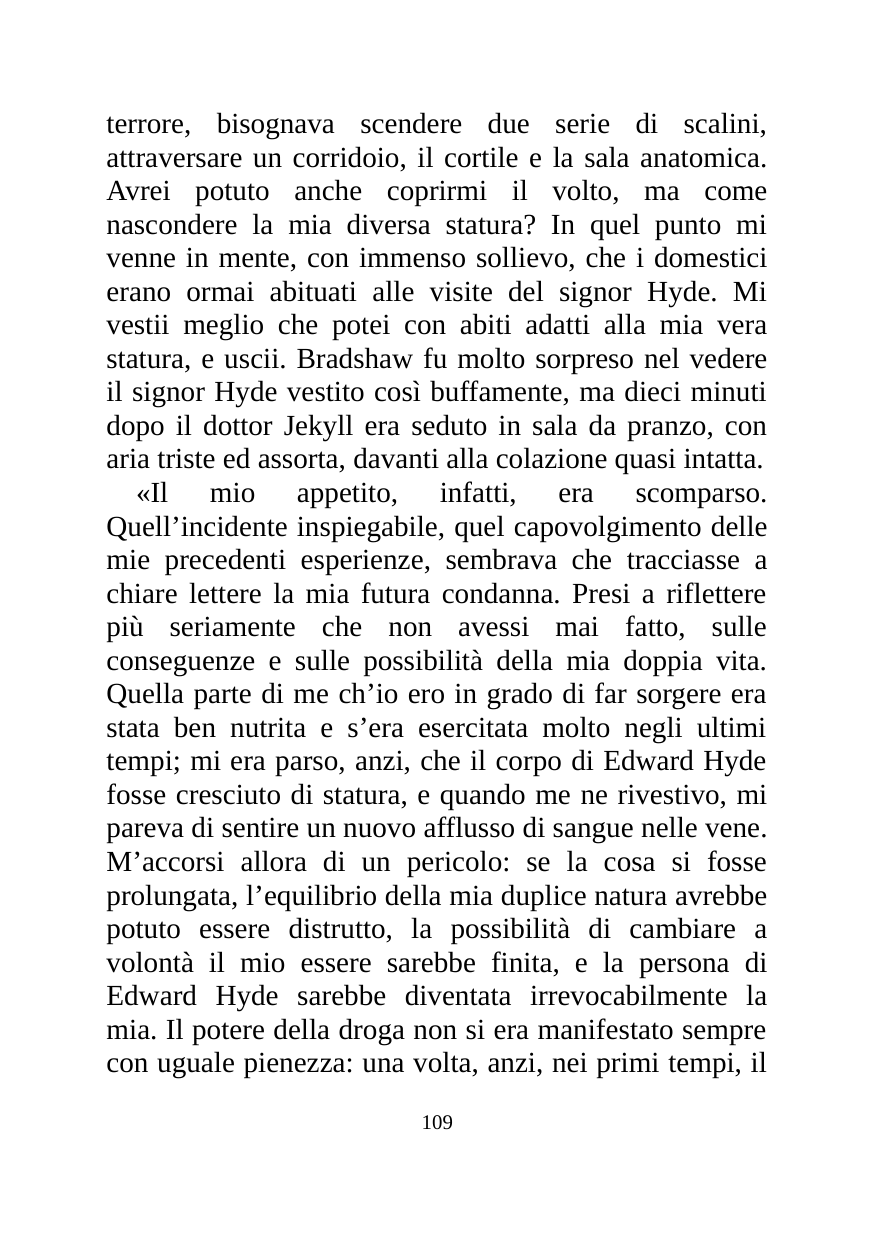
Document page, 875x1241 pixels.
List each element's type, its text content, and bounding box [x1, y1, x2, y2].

text «Il mio appetito, infatti, era scomparso. Quell’incidente inspiegabile, quel capovolgimento delle mie precedenti esperienze, sembrava che tracciasse a chiare lettere la mia futura condanna. Presi a riflettere più seriamente che non avessi mai fatto, sulle conseguenze e sulle possibilità della mia doppia vita. Quella parte di me ch’io ero in grado di far sorgere era stata ben nutrita e s’era esercitata molto negli ultimi tempi; mi era parso, anzi, che il corpo di Edward Hyde fosse cresciuto di statura, e quando me ne rivestivo, mi pareva di sentire un nuovo afflusso di sangue nelle vene. M’accorsi allora di un pericolo: se la cosa si fosse prolungata, l’equilibrio della mia duplice natura avrebbe potuto essere distrutto, la possibilità di cambiare a volontà il mio essere sarebbe finita, e la persona di Edward Hyde sarebbe diventata irrevocabilmente la mia. Il potere della droga non si era manifestato sempre con uguale pienezza: una volta, anzi, nei primi tempi, il [106, 475, 768, 1079]
text terrore, bisognava scendere due serie di scalini, attraversare un corridoio, il cortile e la sala anatomica. Avrei potuto anche coprirmi il volto, ma come nascondere la mia diversa statura? In quel punto mi venne in mente, con immenso sollievo, che i domestici erano ormai abituati alle visite del signor Hyde. Mi vestii meglio che potei con abiti adatti alla mia vera statura, e uscii. Bradshaw fu molto sorpreso nel vedere il signor Hyde vestito così buffamente, ma dieci minuti dopo il dottor Jekyll era seduto in sala da pranzo, con aria triste ed assorta, davanti alla colazione quasi intatta. [106, 106, 768, 475]
